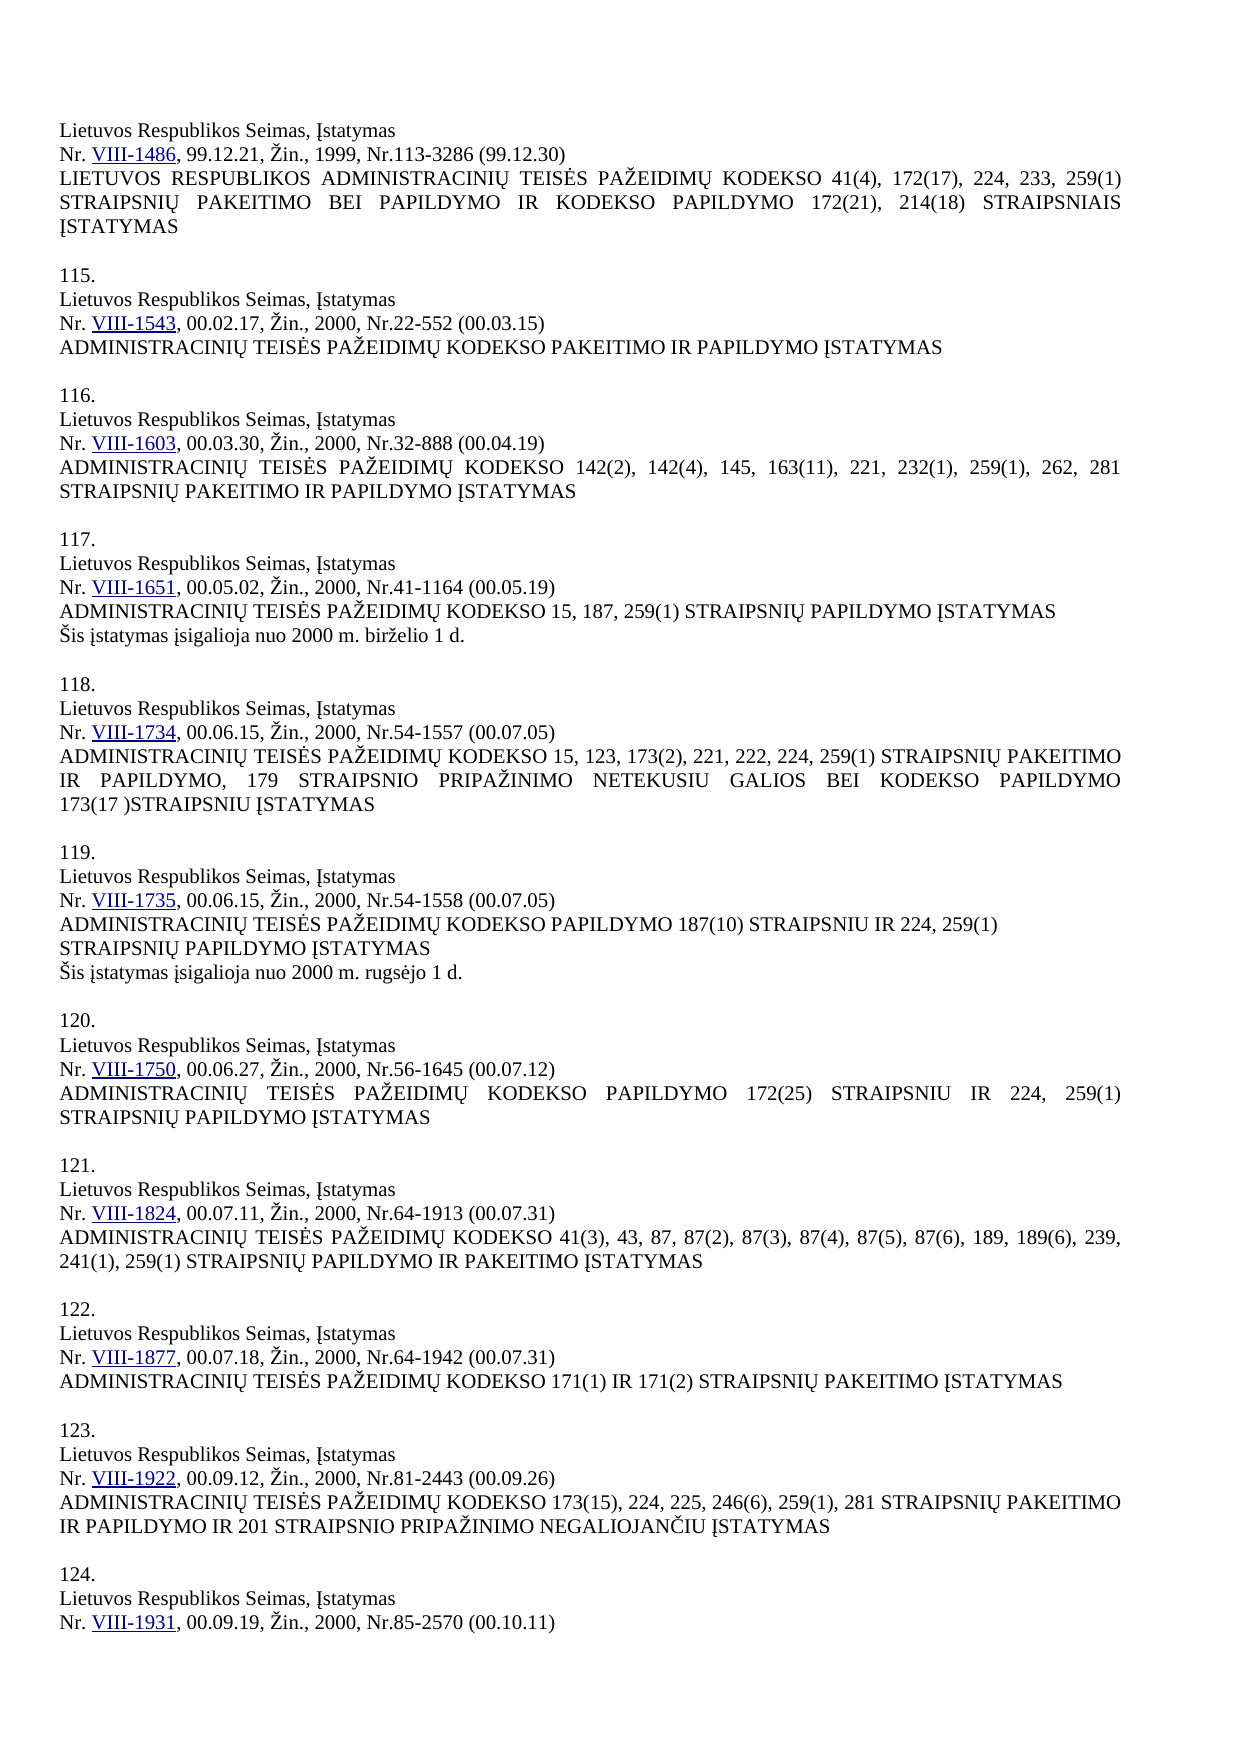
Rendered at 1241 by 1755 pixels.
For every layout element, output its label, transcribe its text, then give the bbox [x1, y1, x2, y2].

text 117. [59, 527, 1122, 551]
text Nr. VIII-1651, 00.05.02, Žin., 2000, Nr.41-1164 (00.05.19) [59, 575, 1122, 599]
text Nr. VIII-1734, 00.06.15, Žin., 2000, Nr.54-1557 (00.07.05) [59, 720, 1122, 744]
text 118. [59, 672, 1122, 696]
text Nr. VIII-1922, 00.09.12, Žin., 2000, Nr.81-2443 (00.09.26) [59, 1466, 1122, 1490]
text Nr. VIII-1750, 00.06.27, Žin., 2000, Nr.56-1645 (00.07.12) [59, 1057, 1122, 1081]
text Lietuvos Respublikos Seimas, Įstatymas [59, 1442, 1122, 1466]
text Lietuvos Respublikos Seimas, Įstatymas [59, 1032, 1122, 1057]
text 122. [59, 1297, 1122, 1321]
text Lietuvos Respublikos Seimas, Įstatymas [59, 696, 1122, 720]
text Nr. VIII-1931, 00.09.19, Žin., 2000, Nr.85-2570 (00.10.11) [59, 1610, 1122, 1634]
text Lietuvos Respublikos Seimas, Įstatymas [59, 1586, 1122, 1610]
text Lietuvos Respublikos Seimas, Įstatymas [59, 287, 1122, 311]
text 119. [59, 840, 1122, 864]
text Lietuvos Respublikos Seimas, Įstatymas [59, 407, 1122, 431]
text Šis įstatymas įsigalioja nuo 2000 m. rugsėjo 1 d. [59, 960, 1122, 984]
text Lietuvos Respublikos Seimas, Įstatymas [59, 1177, 1122, 1201]
text 121. [59, 1153, 1122, 1177]
text ADMINISTRACINIŲ TEISĖS PAŽEIDIMŲ KODEKSO 41(3), 43, 87, 87(2), 87(3), 87(4), 87(5), 87(6), 189, 189(6), 239, 241(1), 259(1) STRAIPSNIŲ PAPILDYMO IR PAKEITIMO ĮSTATYMAS [59, 1225, 1122, 1273]
text Nr. VIII-1603, 00.03.30, Žin., 2000, Nr.32-888 (00.04.19) [59, 431, 1122, 455]
text ADMINISTRACINIŲ TEISĖS PAŽEIDIMŲ KODEKSO PAPILDYMO 172(25) STRAIPSNIU IR 224, 259(1) STRAIPSNIŲ PAPILDYMO ĮSTATYMAS [59, 1081, 1122, 1129]
text Šis įstatymas įsigalioja nuo 2000 m. birželio 1 d. [59, 623, 1122, 647]
text ADMINISTRACINIŲ TEISĖS PAŽEIDIMŲ KODEKSO 173(15), 224, 225, 246(6), 259(1), 281 STRAIPSNIŲ PAKEITIMO IR PAPILDYMO IR 201 STRAIPSNIO PRIPAŽINIMO NEGALIOJANČIU ĮSTATYMAS [59, 1490, 1122, 1538]
text Nr. VIII-1543, 00.02.17, Žin., 2000, Nr.22-552 (00.03.15) [59, 311, 1122, 335]
text Lietuvos Respublikos Seimas, Įstatymas [59, 551, 1122, 575]
text ADMINISTRACINIŲ TEISĖS PAŽEIDIMŲ KODEKSO 15, 123, 173(2), 221, 222, 224, 259(1) STRAIPSNIŲ PAKEITIMO IR PAPILDYMO, 179 STRAIPSNIO PRIPAŽINIMO NETEKUSIU GALIOS BEI KODEKSO PAPILDYMO 173(17 )STRAIPSNIU ĮSTATYMAS [59, 744, 1122, 816]
text Lietuvos Respublikos Seimas, Įstatymas [59, 1321, 1122, 1345]
text LIETUVOS RESPUBLIKOS ADMINISTRACINIŲ TEISĖS PAŽEIDIMŲ KODEKSO 41(4), 172(17), 224, 233, 259(1) STRAIPSNIŲ PAKEITIMO BEI PAPILDYMO IR KODEKSO PAPILDYMO 172(21), 214(18) STRAIPSNIAIS ĮSTATYMAS [59, 166, 1122, 238]
text ADMINISTRACINIŲ TEISĖS PAŽEIDIMŲ KODEKSO 15, 187, 259(1) STRAIPSNIŲ PAPILDYMO ĮSTATYMAS [59, 599, 1122, 623]
text Nr. VIII-1735, 00.06.15, Žin., 2000, Nr.54-1558 (00.07.05) [59, 888, 1122, 912]
text ADMINISTRACINIŲ TEISĖS PAŽEIDIMŲ KODEKSO PAKEITIMO IR PAPILDYMO ĮSTATYMAS [59, 335, 1122, 359]
text 115. [59, 262, 1122, 287]
text Nr. VIII-1877, 00.07.18, Žin., 2000, Nr.64-1942 (00.07.31) [59, 1345, 1122, 1369]
text Lietuvos Respublikos Seimas, Įstatymas [59, 864, 1122, 888]
text Lietuvos Respublikos Seimas, Įstatymas [59, 118, 1122, 142]
text 124. [59, 1562, 1122, 1586]
text ADMINISTRACINIŲ TEISĖS PAŽEIDIMŲ KODEKSO 142(2), 142(4), 145, 163(11), 221, 232(1), 259(1), 262, 281 STRAIPSNIŲ PAKEITIMO IR PAPILDYMO ĮSTATYMAS [59, 455, 1122, 503]
text Nr. VIII-1824, 00.07.11, Žin., 2000, Nr.64-1913 (00.07.31) [59, 1201, 1122, 1225]
text 116. [59, 383, 1122, 407]
text Nr. VIII-1486, 99.12.21, Žin., 1999, Nr.113-3286 (99.12.30) [59, 142, 1122, 166]
text 123. [59, 1417, 1122, 1442]
text ADMINISTRACINIŲ TEISĖS PAŽEIDIMŲ KODEKSO PAPILDYMO 187(10) STRAIPSNIU IR 224, 259(1) STRAIPSNIŲ PAPILDYMO ĮSTATYMAS [59, 912, 1122, 960]
text ADMINISTRACINIŲ TEISĖS PAŽEIDIMŲ KODEKSO 171(1) IR 171(2) STRAIPSNIŲ PAKEITIMO ĮSTATYMAS [59, 1369, 1122, 1393]
text 120. [59, 1008, 1122, 1032]
